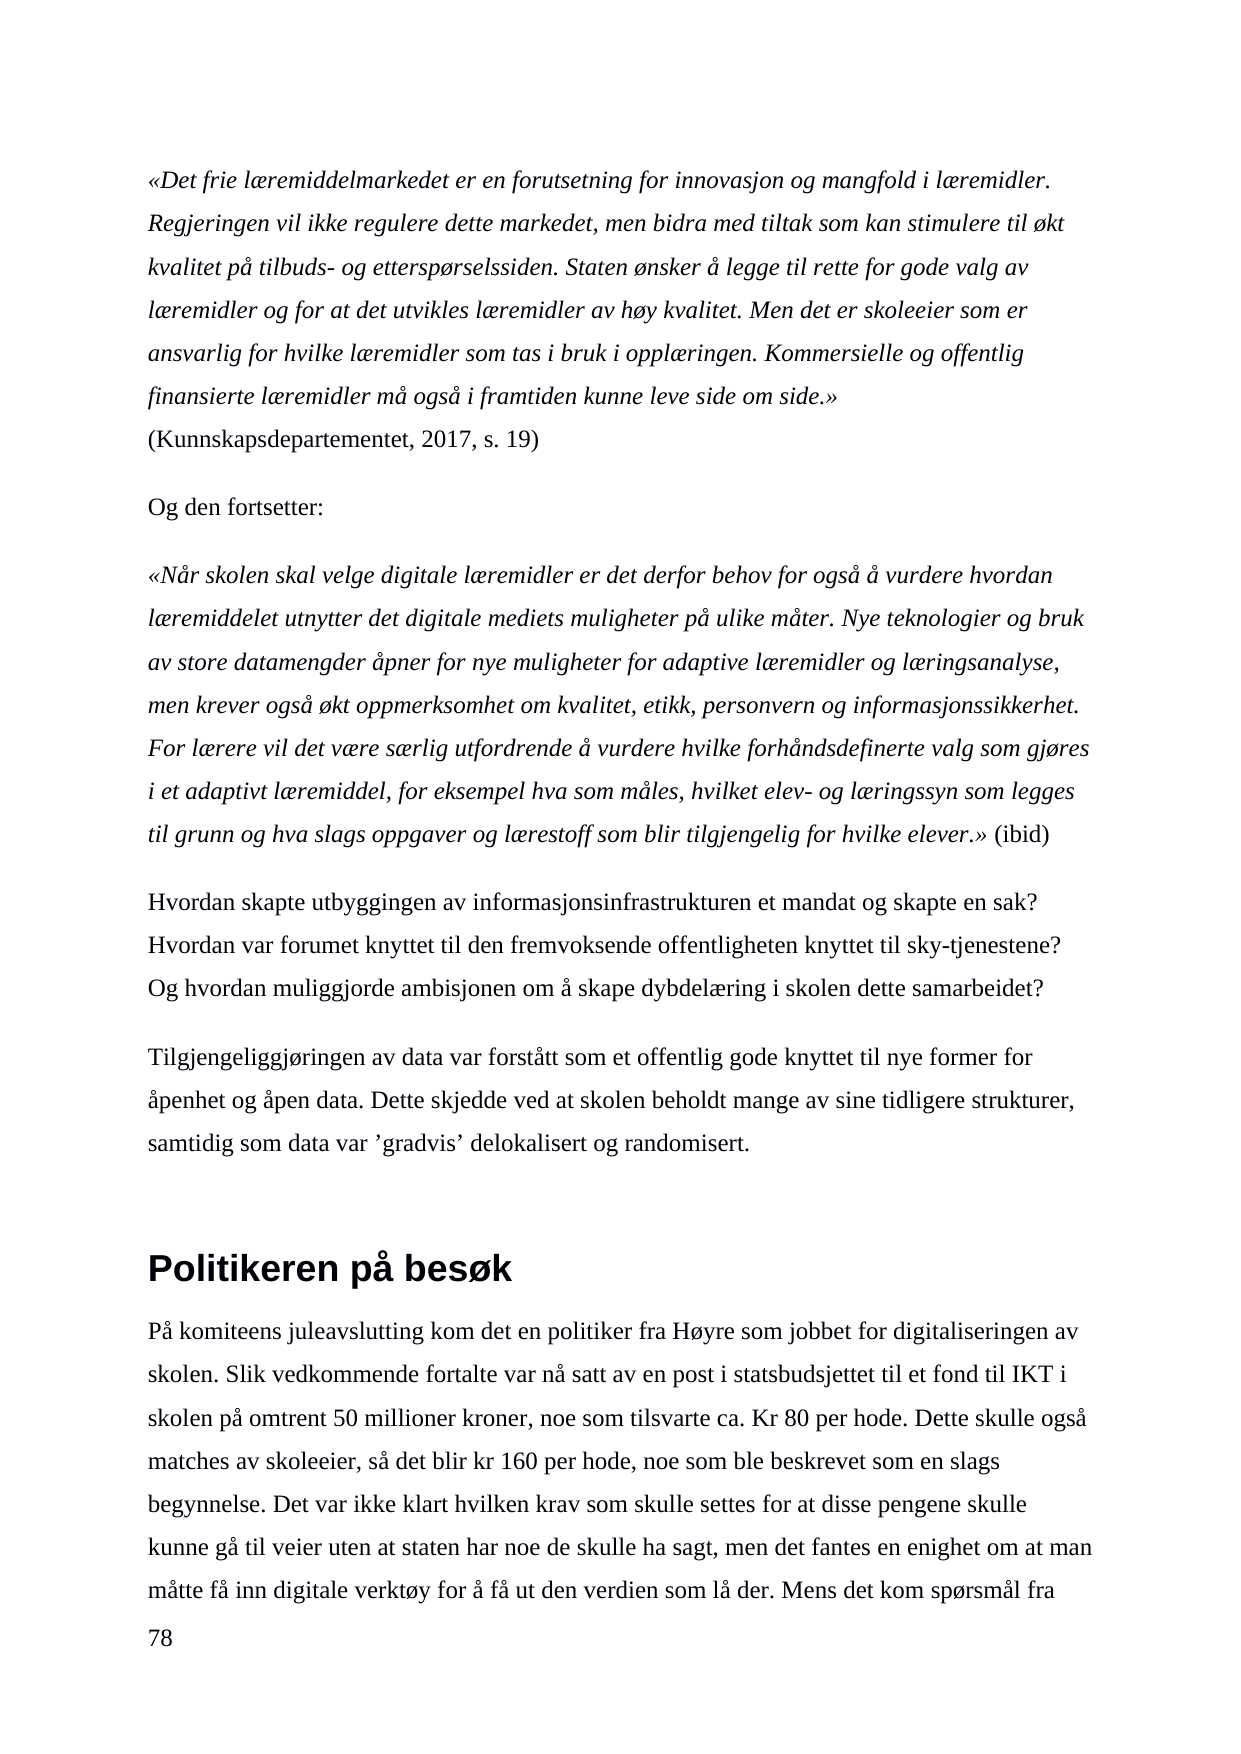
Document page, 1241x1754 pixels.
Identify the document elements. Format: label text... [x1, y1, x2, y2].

text På komiteens juleavslutting kom det en politiker fra Høyre som jobbet for digitaliseringen av skolen. Slik vedkommende fortalte var nå satt av en post i statsbudsjettet til et fond til IKT i skolen på omtrent 50 millioner kroner, noe som tilsvarte ca. Kr 80 per hode. Dette skulle også matches av skoleeier, så det blir kr 160 per hode, noe som ble beskrevet som en slags begynnelse. Det var ikke klart hvilken krav som skulle settes for at disse pengene skulle kunne gå til veier uten at staten har noe de skulle ha sagt, men det fantes en enighet om at man måtte få inn digitale verktøy for å få ut den verdien som lå der. Mens det kom spørsmål fra [148, 1316, 1092, 1604]
text Hvordan skapte utbyggingen av informasjonsinfrastrukturen et mandat og skapte en sak? Hvordan var forumet knyttet til den fremvoksende offentligheten knyttet til sky-tjenestene? Og hvordan muliggjorde ambisjonen om å skape dybdelæring i skolen dette samarbeidet? [148, 887, 1092, 1002]
text Og den fortsetter: [148, 492, 1092, 521]
text Tilgjengeliggjøringen av data var forstått som et offentlig gode knyttet til nye former for åpenhet og åpen data. Dette skjedde ved at skolen beholdt mange av sine tidligere strukturer, samtidig som data var ’gradvis’ delokalisert og randomisert. [148, 1042, 1092, 1157]
text «Det frie læremiddelmarkedet er en forutsetning for innovasjon og mangfold i læremidler. Regjeringen vil ikke regulere dette markedet, men bidra med tiltak som kan stimulere til økt kvalitet på tilbuds- og etterspørselssiden. Staten ønsker å legge til rette for gode valg av læremidler og for at det utvikles læremidler av høy kvalitet. Men det er skoleeier som er ansvarlig for hvilke læremidler som tas i bruk i opplæringen. Kommersielle og offentlig finansierte læremidler må også i framtiden kunne leve side om side.» (Kunnskapsdepartementet, 2017, s. 19) [148, 165, 1092, 453]
text «Når skolen skal velge digitale læremidler er det derfor behov for også å vurdere hvordan læremiddelet utnytter det digitale mediets muligheter på ulike måter. Nye teknologier og bruk av store datamengder åpner for nye muligheter for adaptive læremidler og læringsanalyse, men krever også økt oppmerksomhet om kvalitet, etikk, personvern og informasjonssikkerhet. For lærere vil det være særlig utfordrende å vurdere hvilke forhåndsdefinerte valg som gjøres i et adaptivt læremiddel, for eksempel hva som måles, hvilket elev- og læringssyn som legges til grunn og hva slags oppgaver og lærestoff som blir tilgjengelig for hvilke elever.» (ibid) [148, 560, 1092, 848]
subtitle Politikeren på besøk [148, 1246, 1092, 1289]
